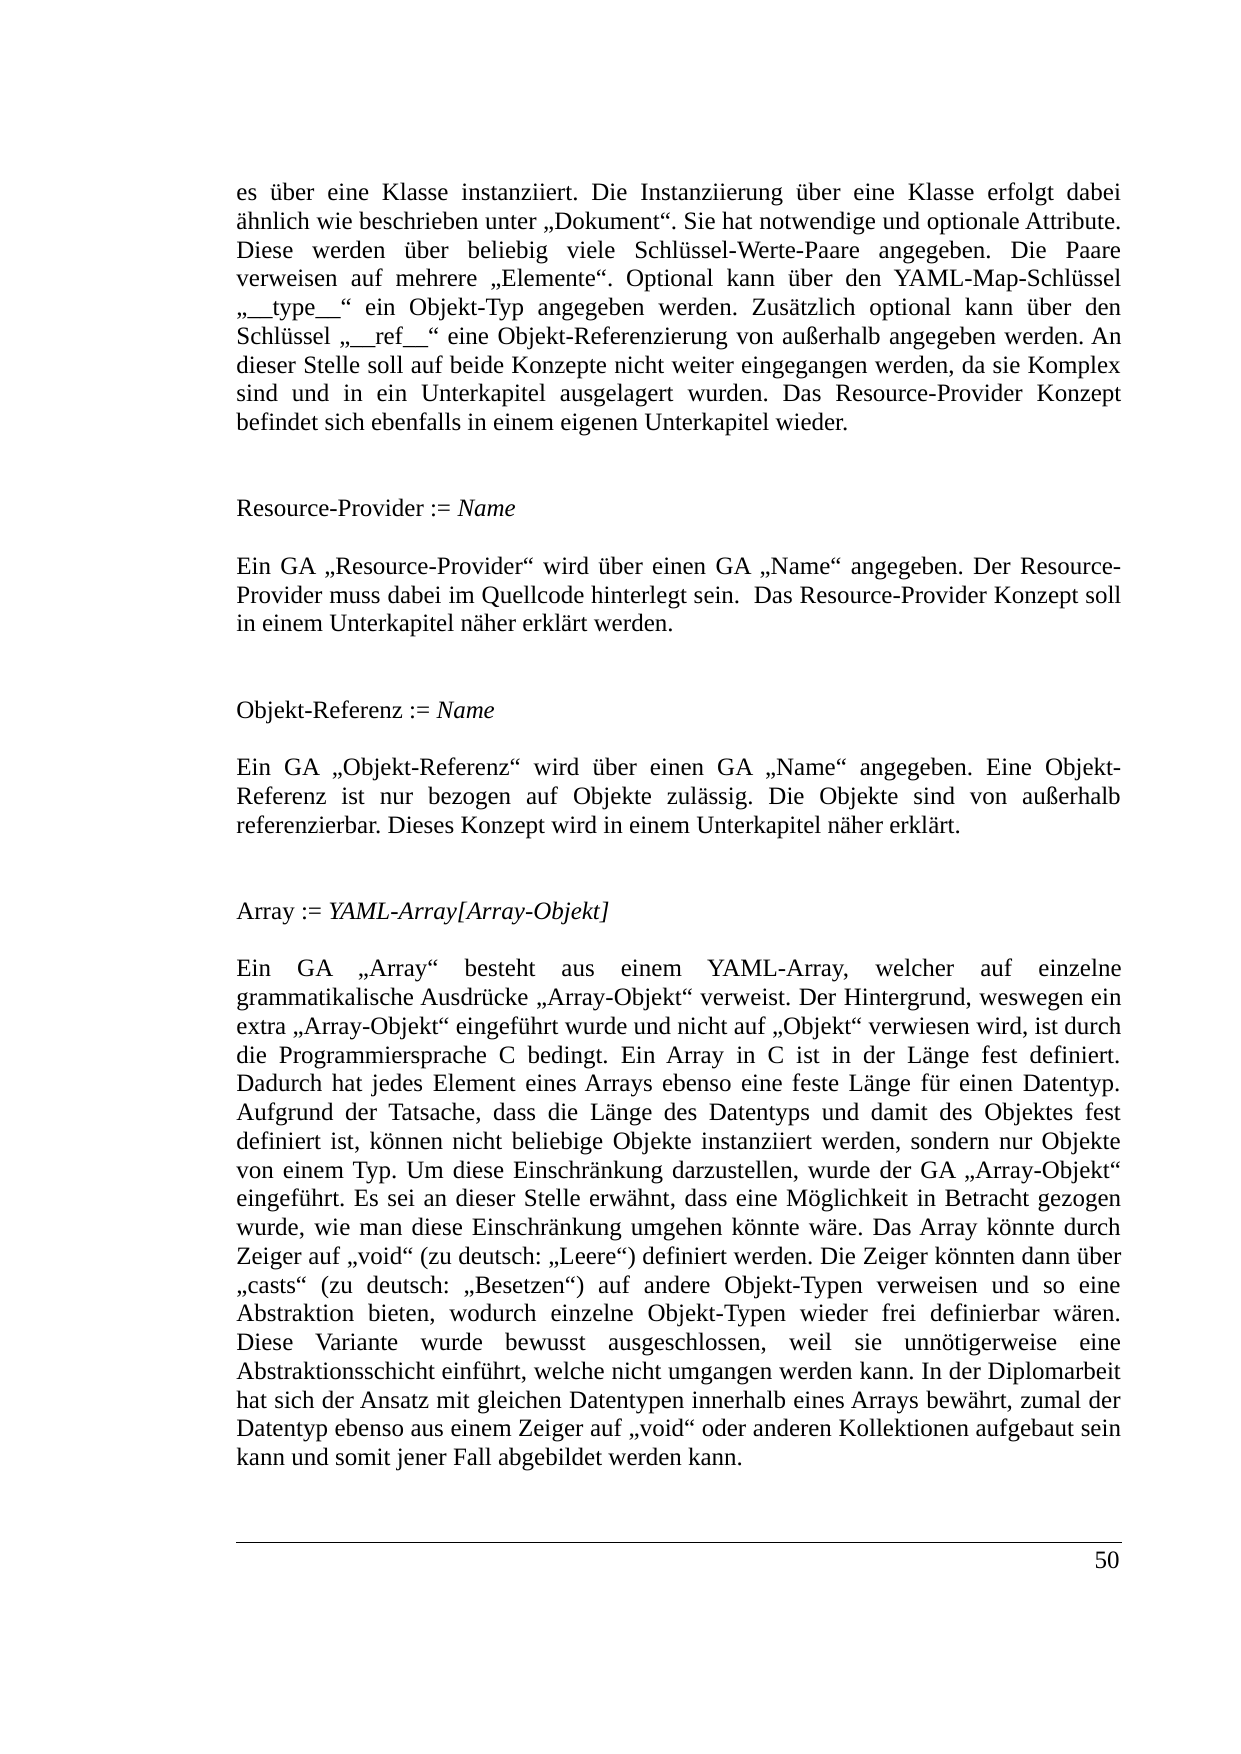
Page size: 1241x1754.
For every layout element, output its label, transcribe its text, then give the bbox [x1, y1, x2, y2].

text es über eine Klasse instanziiert. Die Instanziierung über eine Klasse erfolgt dabei ähnlich wie beschrieben unter „Dokument“. Sie hat notwendige und optionale Attribute. Diese werden über beliebig viele Schlüssel-Werte-Paare angegeben. Die Paare verweisen auf mehrere „Elemente“. Optional kann über den YAML-Map-Schlüssel „__type__“ ein Objekt-Typ angegeben werden. Zusätzlich optional kann über den Schlüssel „__ref__“ eine Objekt-Referenzierung von außerhalb angegeben werden. An dieser Stelle soll auf beide Konzepte nicht weiter eingegangen werden, da sie Komplex sind und in ein Unterkapitel ausgelagert wurden. Das Resource-Provider Konzept befindet sich ebenfalls in einem eigenen Unterkapitel wieder. [236, 177, 1122, 436]
text Resource-Provider := Name [236, 493, 1122, 522]
text Array := YAML-Array[Array-Objekt] [236, 867, 1122, 925]
text Ein GA „Objekt-Referenz“ wird über einen GA „Name“ angegeben. Eine Objekt-Referenz ist nur bezogen auf Objekte zulässig. Die Objekte sind von außerhalb referenzierbar. Dieses Konzept wird in einem Unterkapitel näher erklärt. [236, 752, 1122, 838]
text Ein GA „Resource-Provider“ wird über einen GA „Name“ angegeben. Der Resource-Provider muss dabei im Quellcode hinterlegt sein. Das Resource-Provider Konzept soll in einem Unterkapitel näher erklärt werden. [236, 551, 1122, 637]
text Objekt-Referenz := Name [236, 695, 1122, 723]
text Ein GA „Array“ besteht aus einem YAML-Array, welcher auf einzelne grammatikalische Ausdrücke „Array-Objekt“ verweist. Der Hintergrund, weswegen ein extra „Array-Objekt“ eingeführt wurde und nicht auf „Objekt“ verwiesen wird, ist durch die Programmiersprache C bedingt. Ein Array in C ist in der Länge fest definiert. Dadurch hat jedes Element eines Arrays ebenso eine feste Länge für einen Datentyp. Aufgrund der Tatsache, dass die Länge des Datentyps und damit des Objektes fest definiert ist, können nicht beliebige Objekte instanziiert werden, sondern nur Objekte von einem Typ. Um diese Einschränkung darzustellen, wurde der GA „Array-Objekt“ eingeführt. Es sei an dieser Stelle erwähnt, dass eine Möglichkeit in Betracht gezogen wurde, wie man diese Einschränkung umgehen könnte wäre. Das Array könnte durch Zeiger auf „void“ (zu deutsch: „Leere“) definiert werden. Die Zeiger könnten dann über „casts“ (zu deutsch: „Besetzen“) auf andere Objekt-Typen verweisen und so eine Abstraktion bieten, wodurch einzelne Objekt-Typen wieder frei definierbar wären. Diese Variante wurde bewusst ausgeschlossen, weil sie unnötigerweise eine Abstraktionsschicht einführt, welche nicht umgangen werden kann. In der Diplomarbeit hat sich der Ansatz mit gleichen Datentypen innerhalb eines Arrays bewährt, zumal der Datentyp ebenso aus einem Zeiger auf „void“ oder anderen Kollektionen aufgebaut sein kann und somit jener Fall abgebildet werden kann. [236, 953, 1122, 1471]
